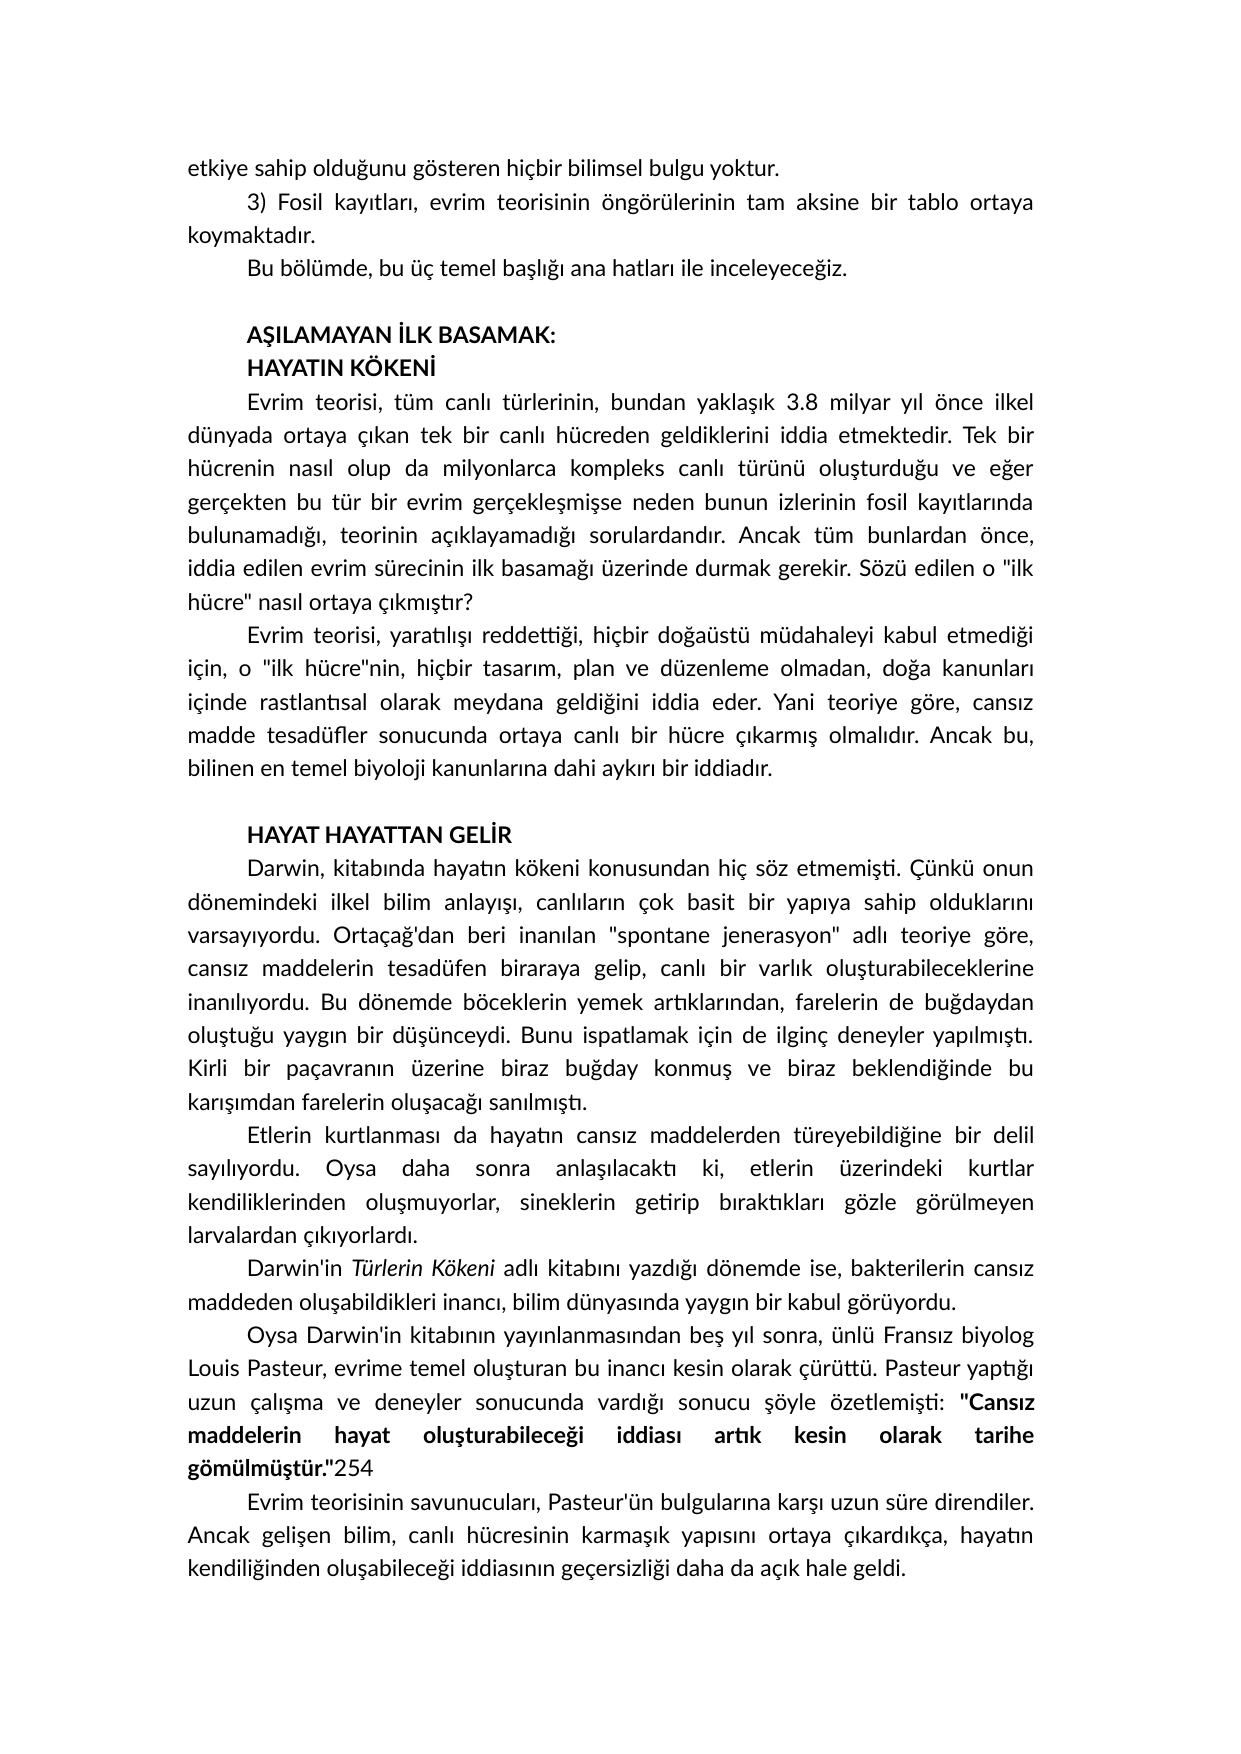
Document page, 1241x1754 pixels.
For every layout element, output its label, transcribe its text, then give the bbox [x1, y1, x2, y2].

text Darwin'in Türlerin Kökeni adlı kitabını yazdığı dönemde ise, bakterilerin cansız maddeden oluşabildikleri inancı, bilim dünyasında yaygın bir kabul görüyordu. [187, 1250, 1035, 1317]
text 3) Fosil kayıtları, evrim teorisinin öngörülerinin tam aksine bir tablo ortaya koymaktadır. [187, 183, 1035, 250]
text HAYAT HAYATTAN GELİR [187, 817, 1035, 850]
text Darwin, kitabında hayatın kökeni konusundan hiç söz etmemişti. Çünkü onun dönemindeki ilkel bilim anlayışı, canlıların çok basit bir yapıya sahip olduklarını varsayıyordu. Ortaçağ'dan beri inanılan "spontane jenerasyon" adlı teoriye göre, cansız maddelerin tesadüfen biraraya gelip, canlı bir varlık oluşturabileceklerine inanılıyordu. Bu dönemde böceklerin yemek artıklarından, farelerin de buğdaydan oluştuğu yaygın bir düşünceydi. Bunu ispatlamak için de ilginç deneyler yapılmıştı. Kirli bir paçavranın üzerine biraz buğday konmuş ve biraz beklendiğinde bu karışımdan farelerin oluşacağı sanılmıştı. [187, 850, 1035, 1117]
text AŞILAMAYAN İLK BASAMAK: [187, 317, 1035, 350]
text Evrim teorisi, tüm canlı türlerinin, bundan yaklaşık 3.8 milyar yıl önce ilkel dünyada ortaya çıkan tek bir canlı hücreden geldiklerini iddia etmektedir. Tek bir hücrenin nasıl olup da milyonlarca kompleks canlı türünü oluşturduğu ve eğer gerçekten bu tür bir evrim gerçekleşmişse neden bunun izlerinin fosil kayıtlarında bulunamadığı, teorinin açıklayamadığı sorulardandır. Ancak tüm bunlardan önce, iddia edilen evrim sürecinin ilk basamağı üzerinde durmak gerekir. Sözü edilen o "ilk hücre" nasıl ortaya çıkmıştır? [187, 383, 1035, 617]
text Etlerin kurtlanması da hayatın cansız maddelerden türeyebildiğine bir delil sayılıyordu. Oysa daha sonra anlaşılacaktı ki, etlerin üzerindeki kurtlar kendiliklerinden oluşmuyorlar, sineklerin getirip bıraktıkları gözle görülmeyen larvalardan çıkıyorlardı. [187, 1117, 1035, 1250]
text HAYATIN KÖKENİ [187, 350, 1035, 383]
text Oysa Darwin'in kitabının yayınlanmasından beş yıl sonra, ünlü Fransız biyolog Louis Pasteur, evrime temel oluşturan bu inancı kesin olarak çürüttü. Pasteur yaptığı uzun çalışma ve deneyler sonucunda vardığı sonucu şöyle özetlemişti: "Cansız maddelerin hayat oluşturabileceği iddiası artık kesin olarak tarihe gömülmüştür."254 [187, 1317, 1035, 1483]
text Evrim teorisinin savunucuları, Pasteur'ün bulgularına karşı uzun süre direndiler. Ancak gelişen bilim, canlı hücresinin karmaşık yapısını ortaya çıkardıkça, hayatın kendiliğinden oluşabileceği iddiasının geçersizliği daha da açık hale geldi. [187, 1483, 1035, 1583]
text Bu bölümde, bu üç temel başlığı ana hatları ile inceleyeceğiz. [187, 250, 1035, 283]
text etkiye sahip olduğunu gösteren hiçbir bilimsel bulgu yoktur. [187, 150, 1035, 183]
text Evrim teorisi, yaratılışı reddettiği, hiçbir doğaüstü müdahaleyi kabul etmediği için, o "ilk hücre"nin, hiçbir tasarım, plan ve düzenleme olmadan, doğa kanunları içinde rastlantısal olarak meydana geldiğini iddia eder. Yani teoriye göre, cansız madde tesadüfler sonucunda ortaya canlı bir hücre çıkarmış olmalıdır. Ancak bu, bilinen en temel biyoloji kanunlarına dahi aykırı bir iddiadır. [187, 617, 1035, 783]
